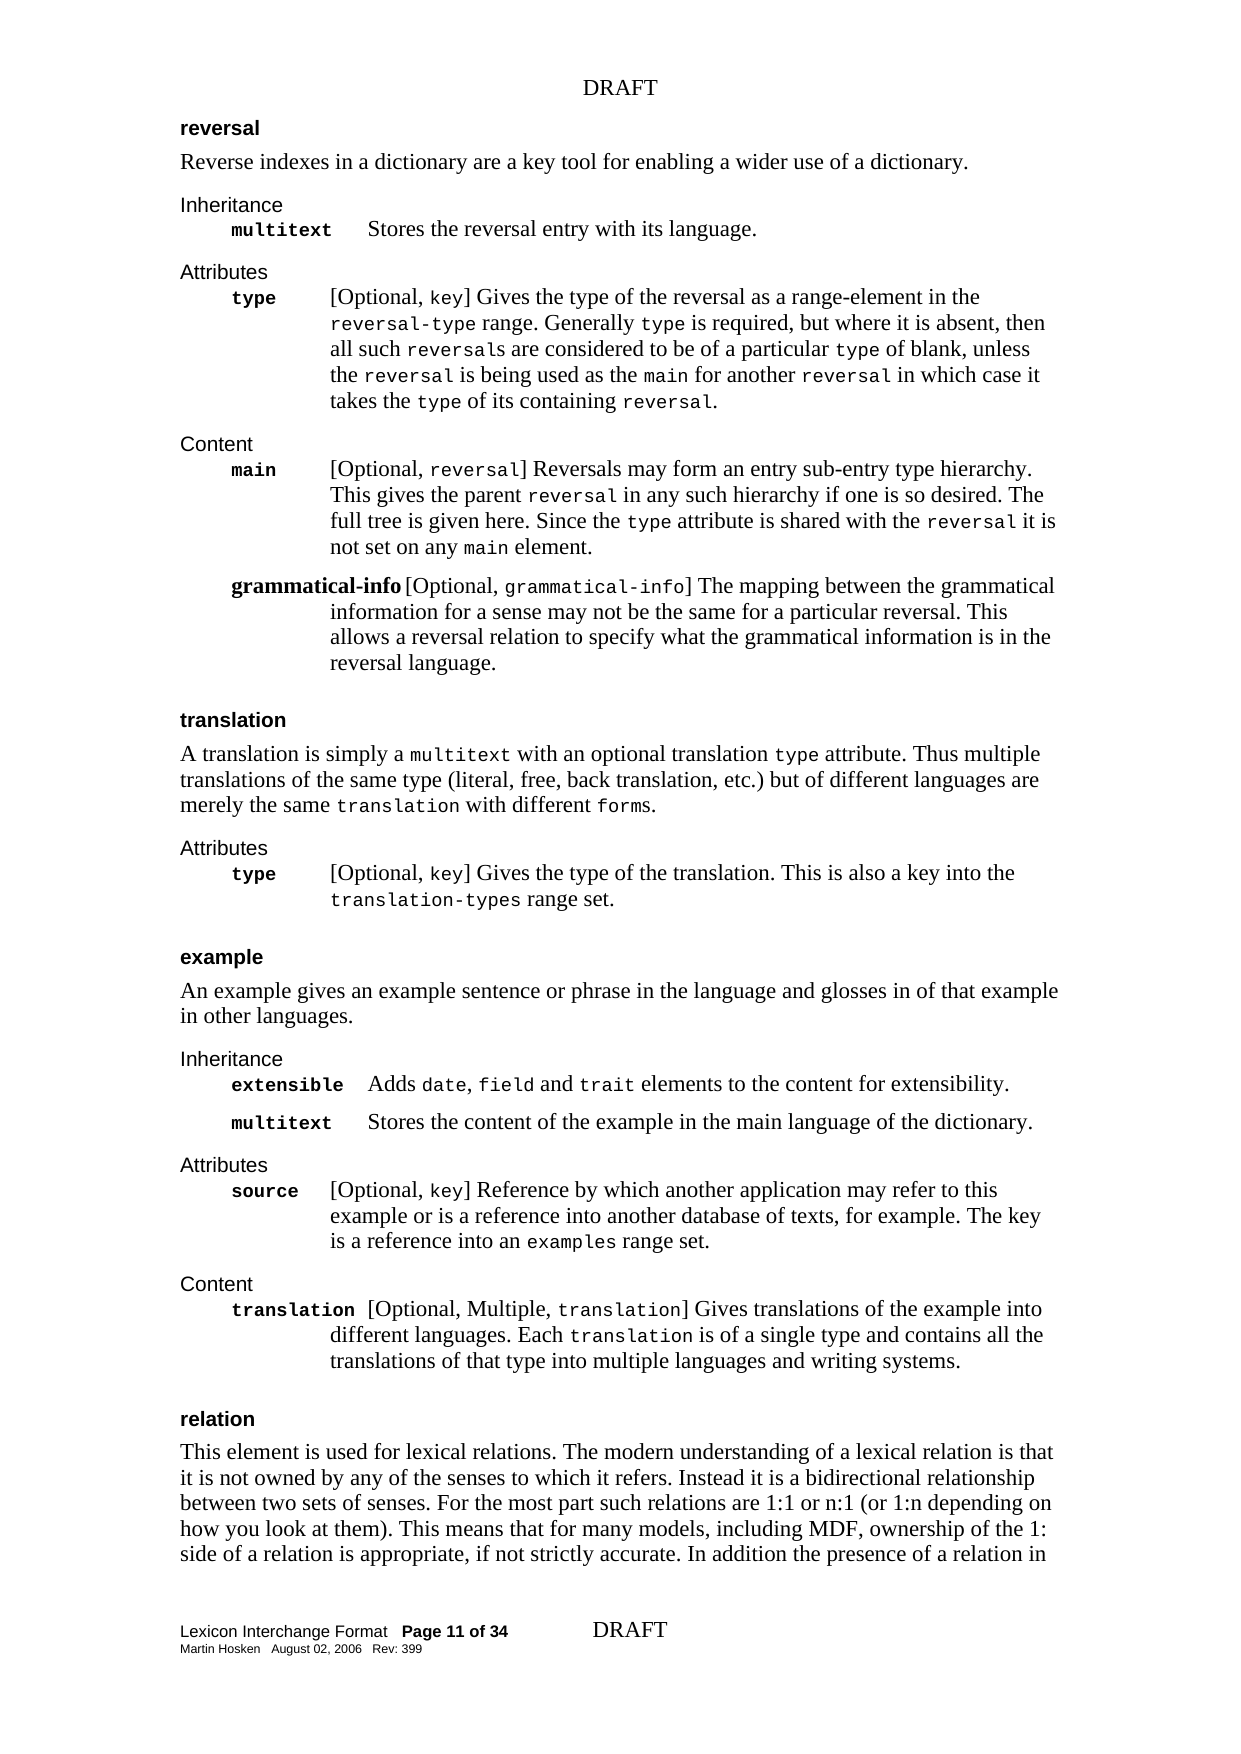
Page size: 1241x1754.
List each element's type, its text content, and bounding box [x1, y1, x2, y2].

subtitle Content [180, 433, 1061, 456]
text main [Optional, reversal] Reversals may form an entry sub-entry type hierarchy. This gives the parent reversal in any such hierarchy if one is so desired. The full tree is given here. Since the type attribute is shared with the reversal it is not set on any main element. [231, 456, 1061, 560]
text multitext Stores the content of the example in the main language of the dictionary. [231, 1109, 1061, 1135]
text An example gives an example sentence or phrase in the language and glosses in of that example in other languages. [180, 978, 1061, 1029]
subtitle example [180, 946, 1061, 969]
text source [Optional, key] Reference by which another application may refer to this example or is a reference into another database of texts, for example. The key is a reference into an examples range set. [231, 1177, 1061, 1254]
text grammatical-info [Optional, grammatical-info] The mapping between the grammatical information for a sense may not be the same for a particular reversal. This allows a reversal relation to specify what the grammatical information is in the reversal language. [231, 573, 1061, 675]
subtitle Inheritance [180, 1047, 1061, 1071]
text This element is used for lexical relations. The modern understanding of a lexical relation is that it is not owned by any of the senses to which it refers. Instead it is a bidirectional relationship between two sets of senses. For the most part such relations are 1:1 or n:1 (or 1:n depending on how you look at them). This means that for many models, including MDF, ownership of the 1: side of a relation is appropriate, if not strictly accurate. In addition the presence of a relation in [180, 1439, 1061, 1566]
text extensible Adds date, field and trait elements to the content for extensibility. [231, 1071, 1061, 1097]
subtitle Inheritance [180, 193, 1061, 216]
text type [Optional, key] Gives the type of the translation. This is also a key into the translation-types range set. [231, 860, 1061, 912]
subtitle relation [180, 1407, 1061, 1430]
text Reverse indexes in a dictionary are a key tool for enabling a wider use of a dictionary. [180, 149, 1061, 174]
text translation [Optional, Multiple, translation] Gives translations of the example into different languages. Each translation is of a single type and contains all the translations of that type into multiple languages and writing systems. [231, 1296, 1061, 1374]
subtitle reversal [180, 117, 1061, 140]
subtitle Attributes [180, 1154, 1061, 1177]
subtitle translation [180, 709, 1061, 732]
text multitext Stores the reversal entry with its language. [231, 216, 1061, 242]
subtitle Content [180, 1273, 1061, 1296]
text type [Optional, key] Gives the type of the reversal as a range-element in the reversal-type range. Generally type is required, but where it is absent, then all such reversals are considered to be of a particular type of blank, unless the reversal is being used as the main for another reversal in which case it takes the type of its containing reversal. [231, 284, 1061, 414]
text A translation is simply a multitext with an optional translation type attribute. Thus multiple translations of the same type (literal, free, back translation, etc.) but of different languages are merely the same translation with different forms. [180, 741, 1061, 818]
subtitle Attributes [180, 261, 1061, 284]
subtitle Attributes [180, 837, 1061, 860]
